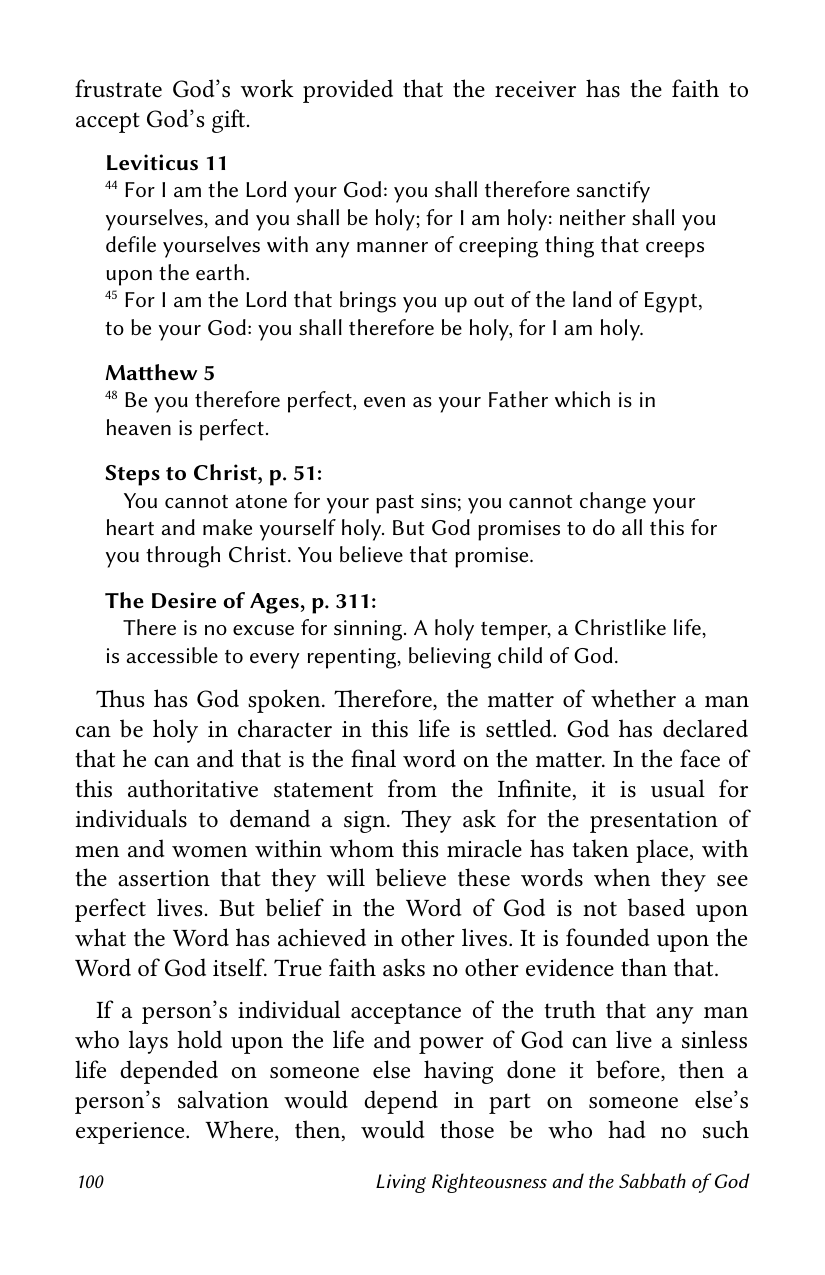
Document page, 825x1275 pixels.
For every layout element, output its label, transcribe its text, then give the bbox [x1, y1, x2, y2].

text You cannot atone for your past sins; you cannot change your heart and make yourself holy. But God promises to do all this for you through Christ. You believe that promise. [105, 488, 720, 568]
text The Desire of Ages, p. 311: [105, 588, 750, 614]
text 48 Be you therefore perfect, even as your Father which is in heaven is perfect. [105, 387, 720, 441]
text Steps to Christ, p. 51: [105, 460, 750, 486]
text frustrate God’s work provided that the receiver has the faith to accept God’s gift. [75, 75, 750, 133]
text Thus has God spoken. Therefore, the matter of whether a man can be holy in character in this life is settled. God has declared that he can and that is the final word on the matter. In the face of this authoritative statement from the Infinite, it is usual for individuals to demand a sign. They ask for the presentation of men and women within whom this miracle has taken place, with the assertion that they will believe these words when they see perfect lives. But belief in the Word of God is not based upon what the Word has achieved in other lives. It is founded upon the Word of God itself. True faith asks no other evidence than that. [75, 685, 750, 983]
text There is no excuse for sinning. A holy temper, a Christlike life, is accessible to every repenting, believing child of God. [105, 615, 720, 669]
text If a person’s individual acceptance of the truth that any man who lays hold upon the life and power of God can live a sinless life depended on someone else having done it before, then a person’s salvation would depend in part on someone else’s experience. Where, then, would those be who had no such [75, 996, 750, 1144]
text 44 For I am the Lord your God: you shall therefore sanctify yourselves, and you shall be holy; for I am holy: neither shall you defile yourselves with any manner of creeping thing that creeps upon the earth. [105, 177, 720, 286]
text Matthew 5 [105, 360, 750, 386]
text Leviticus 11 [105, 150, 750, 176]
text 45 For I am the Lord that brings you up out of the land of Egypt, to be your God: you shall therefore be holy, for I am holy. [105, 287, 720, 341]
